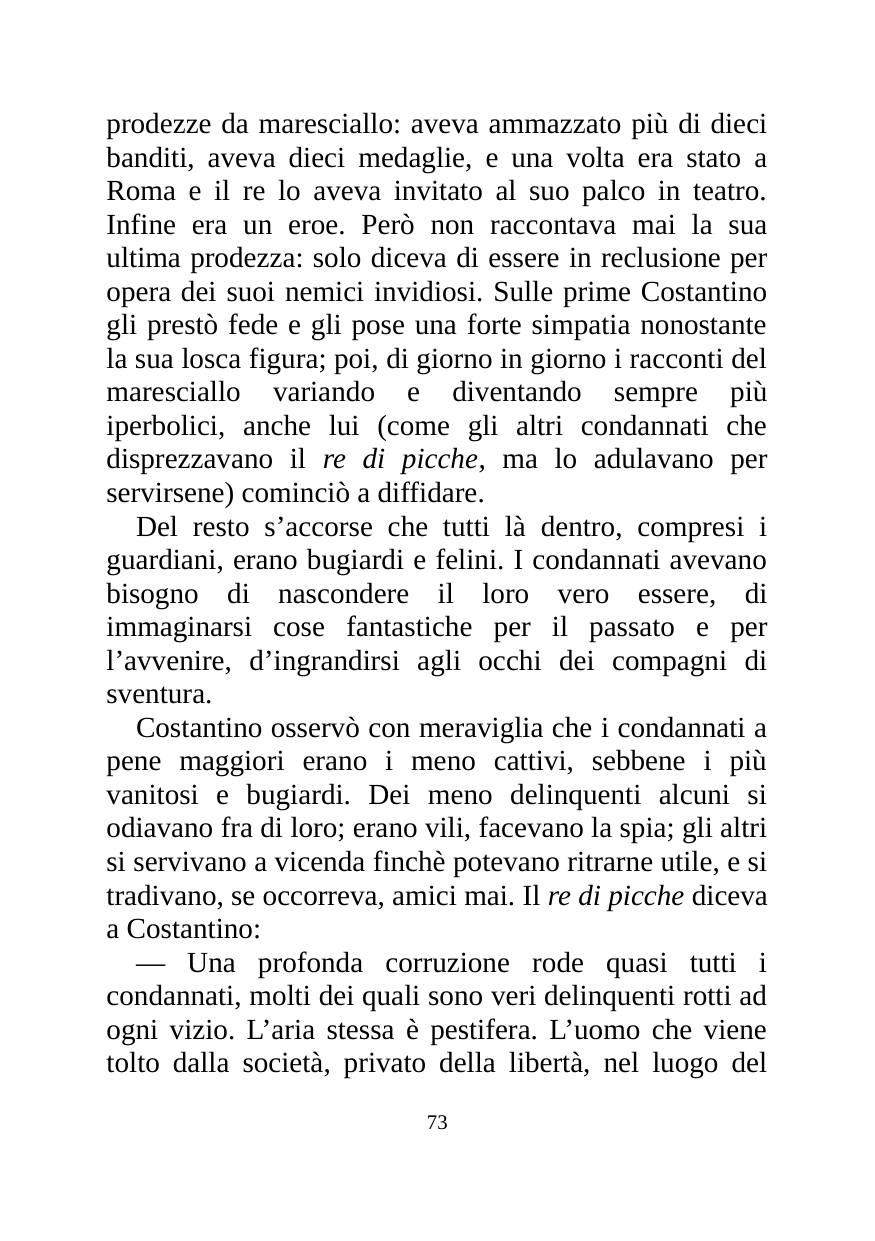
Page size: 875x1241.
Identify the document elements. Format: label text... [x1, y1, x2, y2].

text — Una profonda corruzione rode quasi tutti i condannati, molti dei quali sono veri delinquenti rotti ad ogni vizio. L’aria stessa è pestifera. L’uomo che viene tolto dalla società, privato della libertà, nel luogo del [106, 945, 768, 1079]
text Del resto s’accorse che tutti là dentro, compresi i guardiani, erano bugiardi e felini. I condannati avevano bisogno di nascondere il loro vero essere, di immaginarsi cose fantastiche per il passato e per l’avvenire, d’ingrandirsi agli occhi dei compagni di sventura. [106, 509, 768, 710]
text prodezze da maresciallo: aveva ammazzato più di dieci banditi, aveva dieci medaglie, e una volta era stato a Roma e il re lo aveva invitato al suo palco in teatro. Infine era un eroe. Però non raccontava mai la sua ultima prodezza: solo diceva di essere in reclusione per opera dei suoi nemici invidiosi. Sulle prime Costantino gli prestò fede e gli pose una forte simpatia nonostante la sua losca figura; poi, di giorno in giorno i racconti del maresciallo variando e diventando sempre più iperbolici, anche lui (come gli altri condannati che disprezzavano il re di picche, ma lo adulavano per servirsene) cominciò a diffidare. [106, 106, 768, 509]
text Costantino osservò con meraviglia che i condannati a pene maggiori erano i meno cattivi, sebbene i più vanitosi e bugiardi. Dei meno delinquenti alcuni si odiavano fra di loro; erano vili, facevano la spia; gli altri si servivano a vicenda finchè potevano ritrarne utile, e si tradivano, se occorreva, amici mai. Il re di picche diceva a Costantino: [106, 710, 768, 945]
